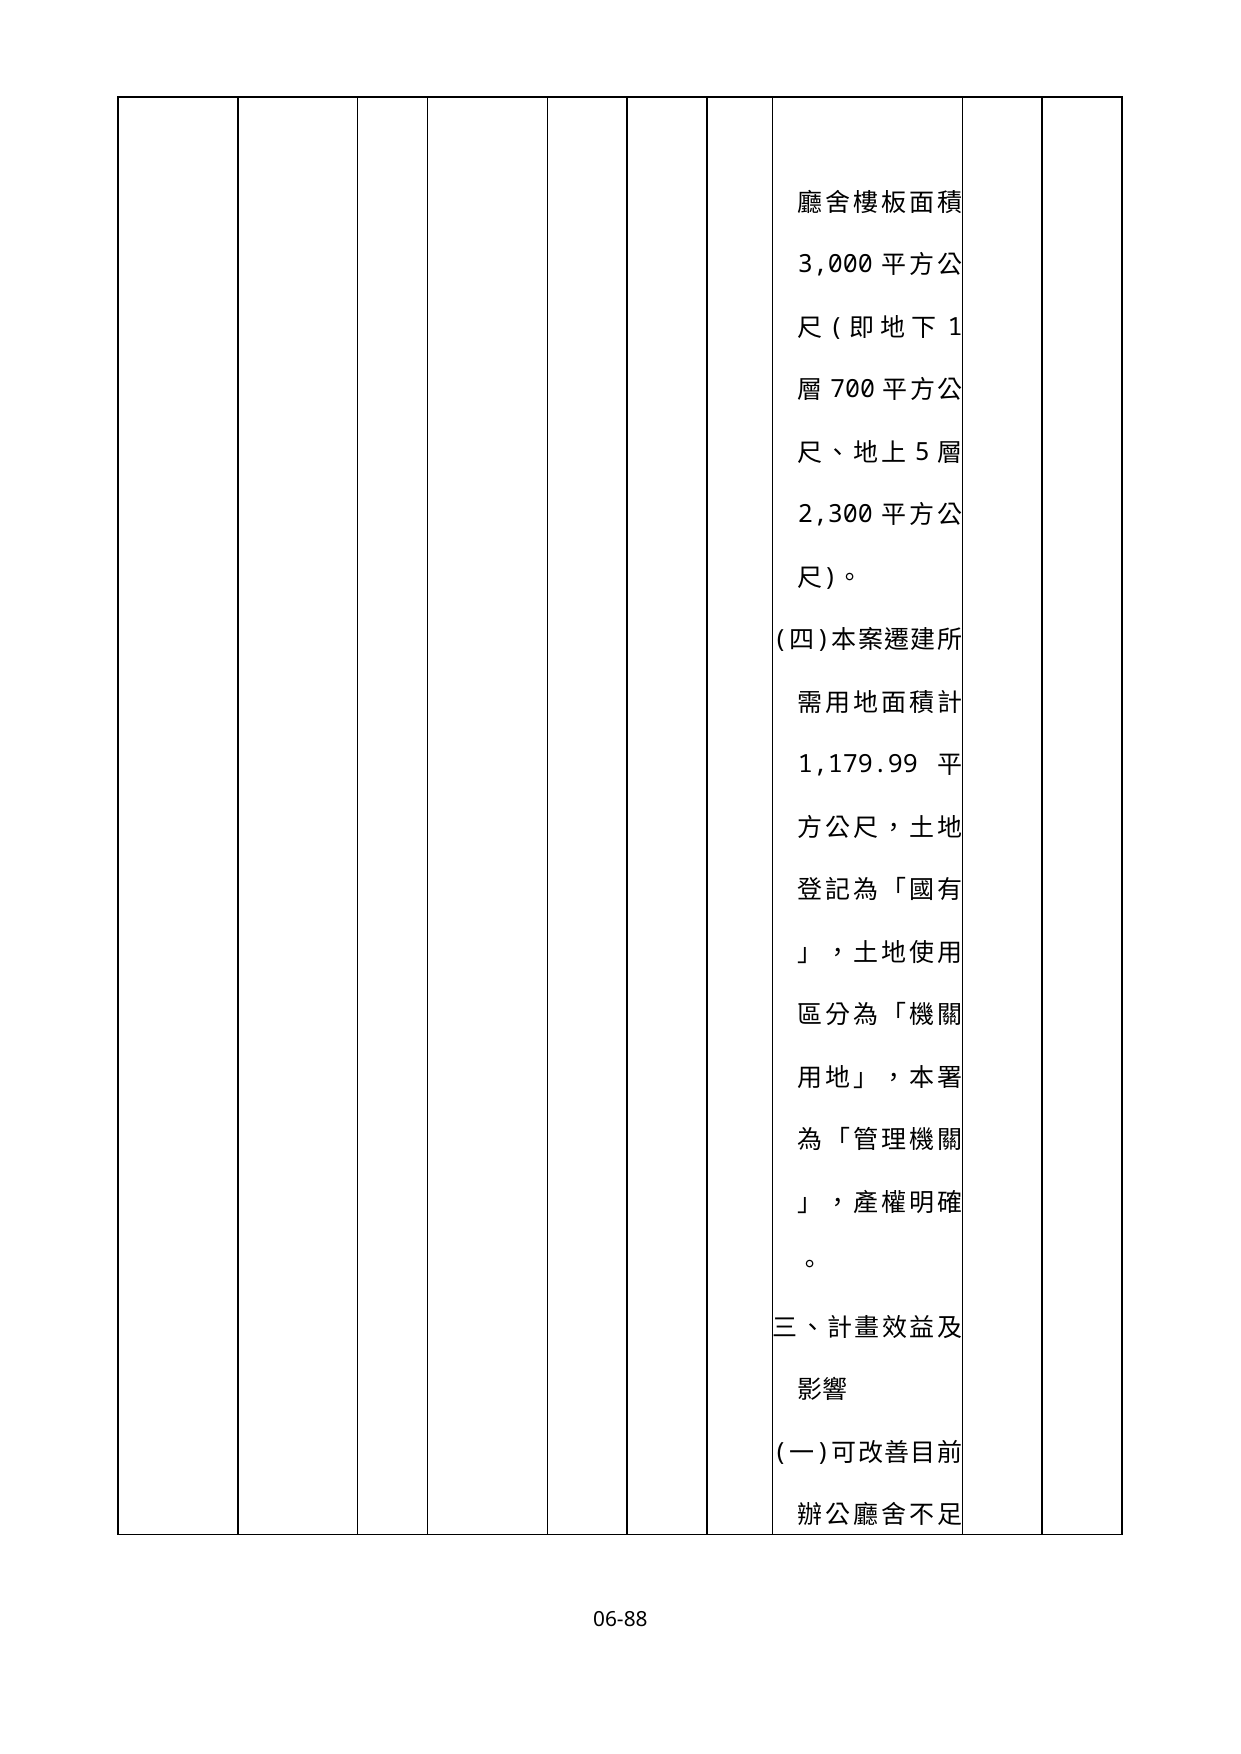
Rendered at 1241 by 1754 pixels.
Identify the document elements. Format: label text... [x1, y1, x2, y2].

table_cell [239, 98, 357, 1534]
table_cell [1043, 98, 1121, 1534]
table_cell 廳舍樓板面積3,000平方公尺(即地下1層700平方公尺、地上5層2,300平方公尺)。 (四)本案遷建所需用地面積計1,179.99平方公尺，土地登記為「國有」，土地使用區分為「機關用地」，本署為「管理機關」，產權明確。 三、計畫效益及影響 (一)可改善目前辦公廳舍不足 [773, 98, 962, 1534]
table_cell [708, 98, 772, 1534]
table_cell [963, 98, 1041, 1534]
table_cell [358, 98, 427, 1534]
table_cell [628, 98, 706, 1534]
table_cell [548, 98, 626, 1534]
table_cell [119, 98, 237, 1534]
table_cell [428, 98, 547, 1534]
